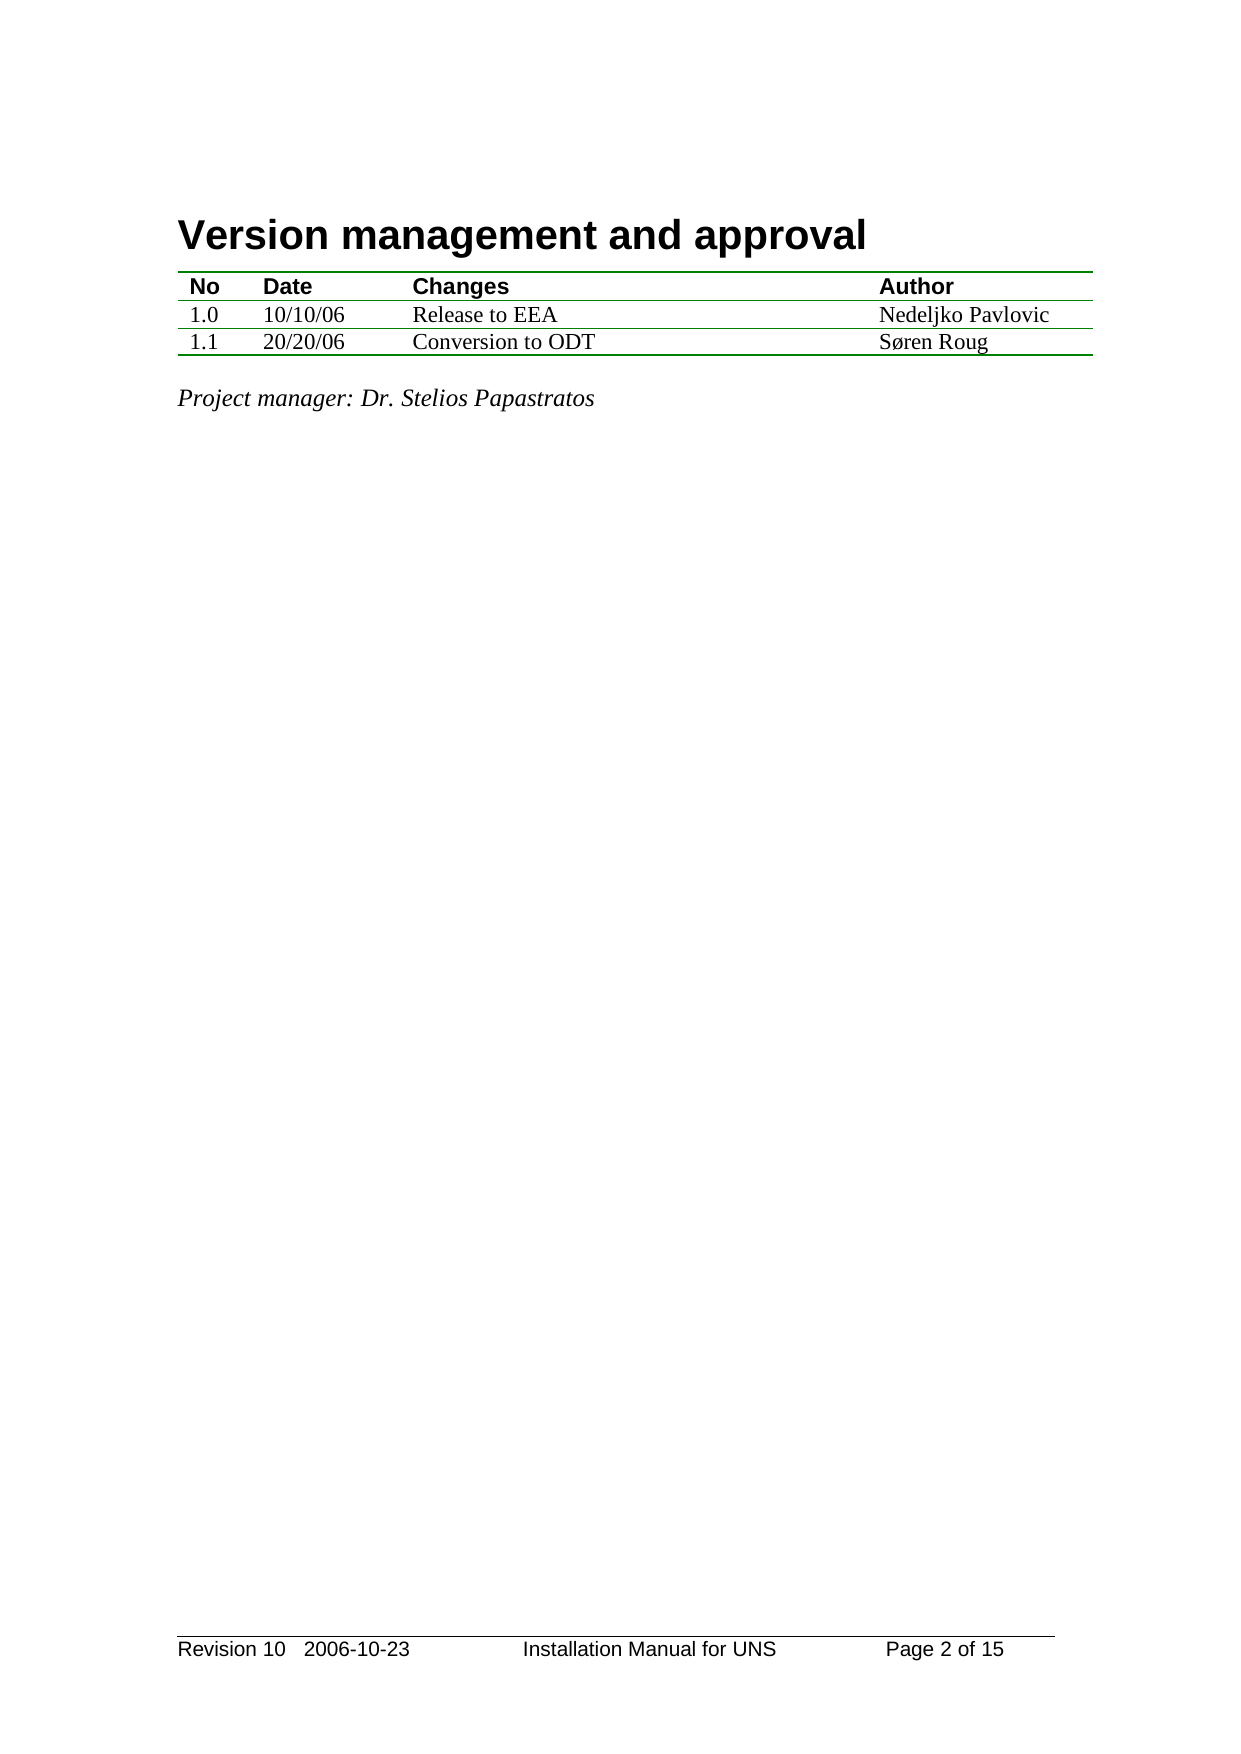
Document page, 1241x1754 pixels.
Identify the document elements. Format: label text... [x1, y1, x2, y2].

table_header Author [868, 273, 1093, 300]
table_cell 10/10/06 [252, 301, 401, 327]
table_cell Conversion to ODT [401, 329, 868, 354]
text Project manager: Dr. Stelios Papastratos [177, 383, 1092, 412]
table_cell 1.0 [178, 301, 252, 327]
table_cell 1.1 [178, 329, 252, 354]
table_cell Søren Roug [868, 329, 1093, 354]
table_cell Nedeljko Pavlovic [868, 301, 1093, 327]
table_cell Release to EEA [401, 301, 868, 327]
table_header Date [252, 273, 401, 300]
subtitle Version management and approval [177, 210, 1092, 258]
table_header Changes [401, 273, 868, 300]
table_header No [178, 273, 252, 300]
table_cell 20/20/06 [252, 329, 401, 354]
